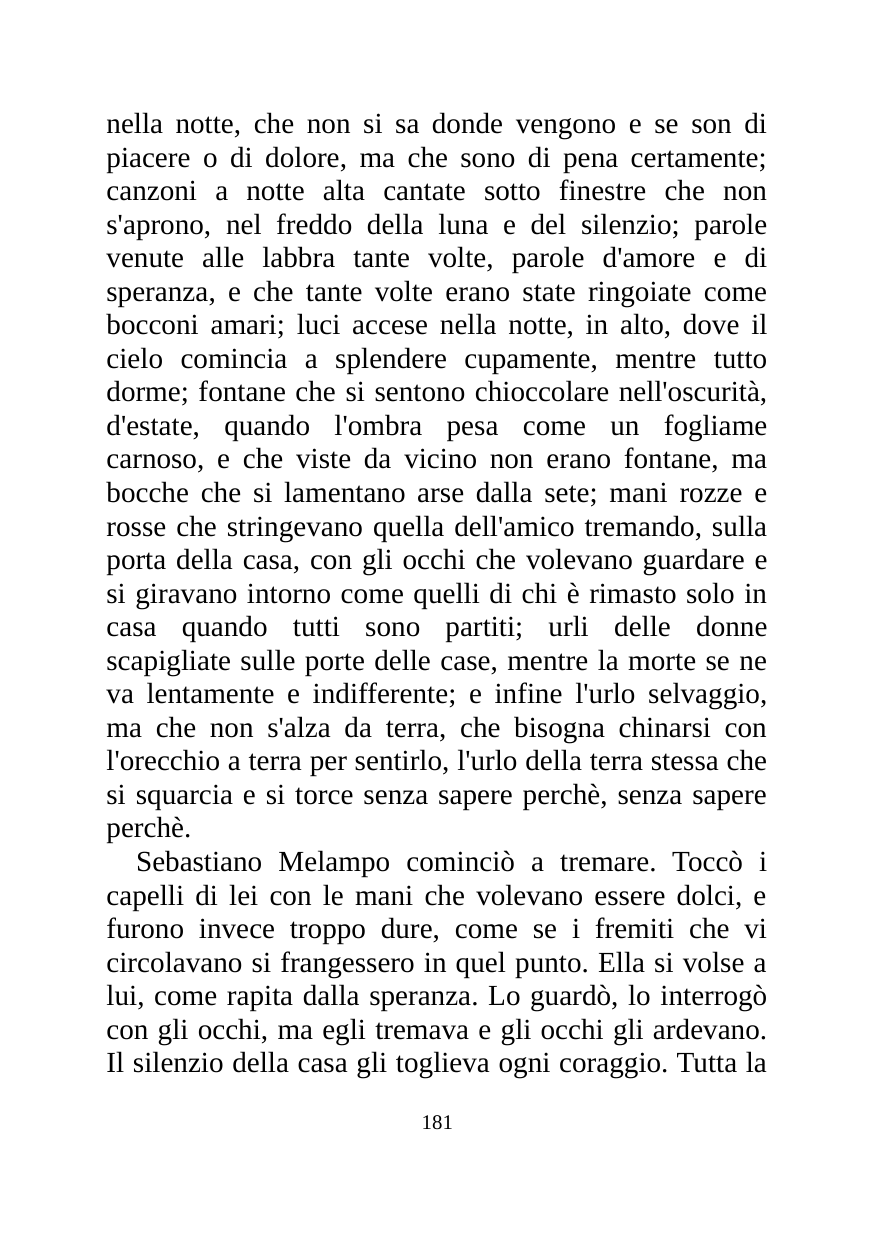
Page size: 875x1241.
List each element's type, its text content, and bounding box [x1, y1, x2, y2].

text nella notte, che non si sa donde vengono e se son di piacere o di dolore, ma che sono di pena certamente; canzoni a notte alta cantate sotto finestre che non s'aprono, nel freddo della luna e del silenzio; parole venute alle labbra tante volte, parole d'amore e di speranza, e che tante volte erano state ringoiate come bocconi amari; luci accese nella notte, in alto, dove il cielo comincia a splendere cupamente, mentre tutto dorme; fontane che si sentono chioccolare nell'oscurità, d'estate, quando l'ombra pesa come un fogliame carnoso, e che viste da vicino non erano fontane, ma bocche che si lamentano arse dalla sete; mani rozze e rosse che stringevano quella dell'amico tremando, sulla porta della casa, con gli occhi che volevano guardare e si giravano intorno come quelli di chi è rimasto solo in casa quando tutti sono partiti; urli delle donne scapigliate sulle porte delle case, mentre la morte se ne va lentamente e indifferente; e infine l'urlo selvaggio, ma che non s'alza da terra, che bisogna chinarsi con l'orecchio a terra per sentirlo, l'urlo della terra stessa che si squarcia e si torce senza sapere perchè, senza sapere perchè. [106, 106, 768, 844]
text Sebastiano Melampo cominciò a tremare. Toccò i capelli di lei con le mani che volevano essere dolci, e furono invece troppo dure, come se i fremiti che vi circolavano si frangessero in quel punto. Ella si volse a lui, come rapita dalla speranza. Lo guardò, lo interrogò con gli occhi, ma egli tremava e gli occhi gli ardevano. Il silenzio della casa gli toglieva ogni coraggio. Tutta la [106, 844, 768, 1079]
